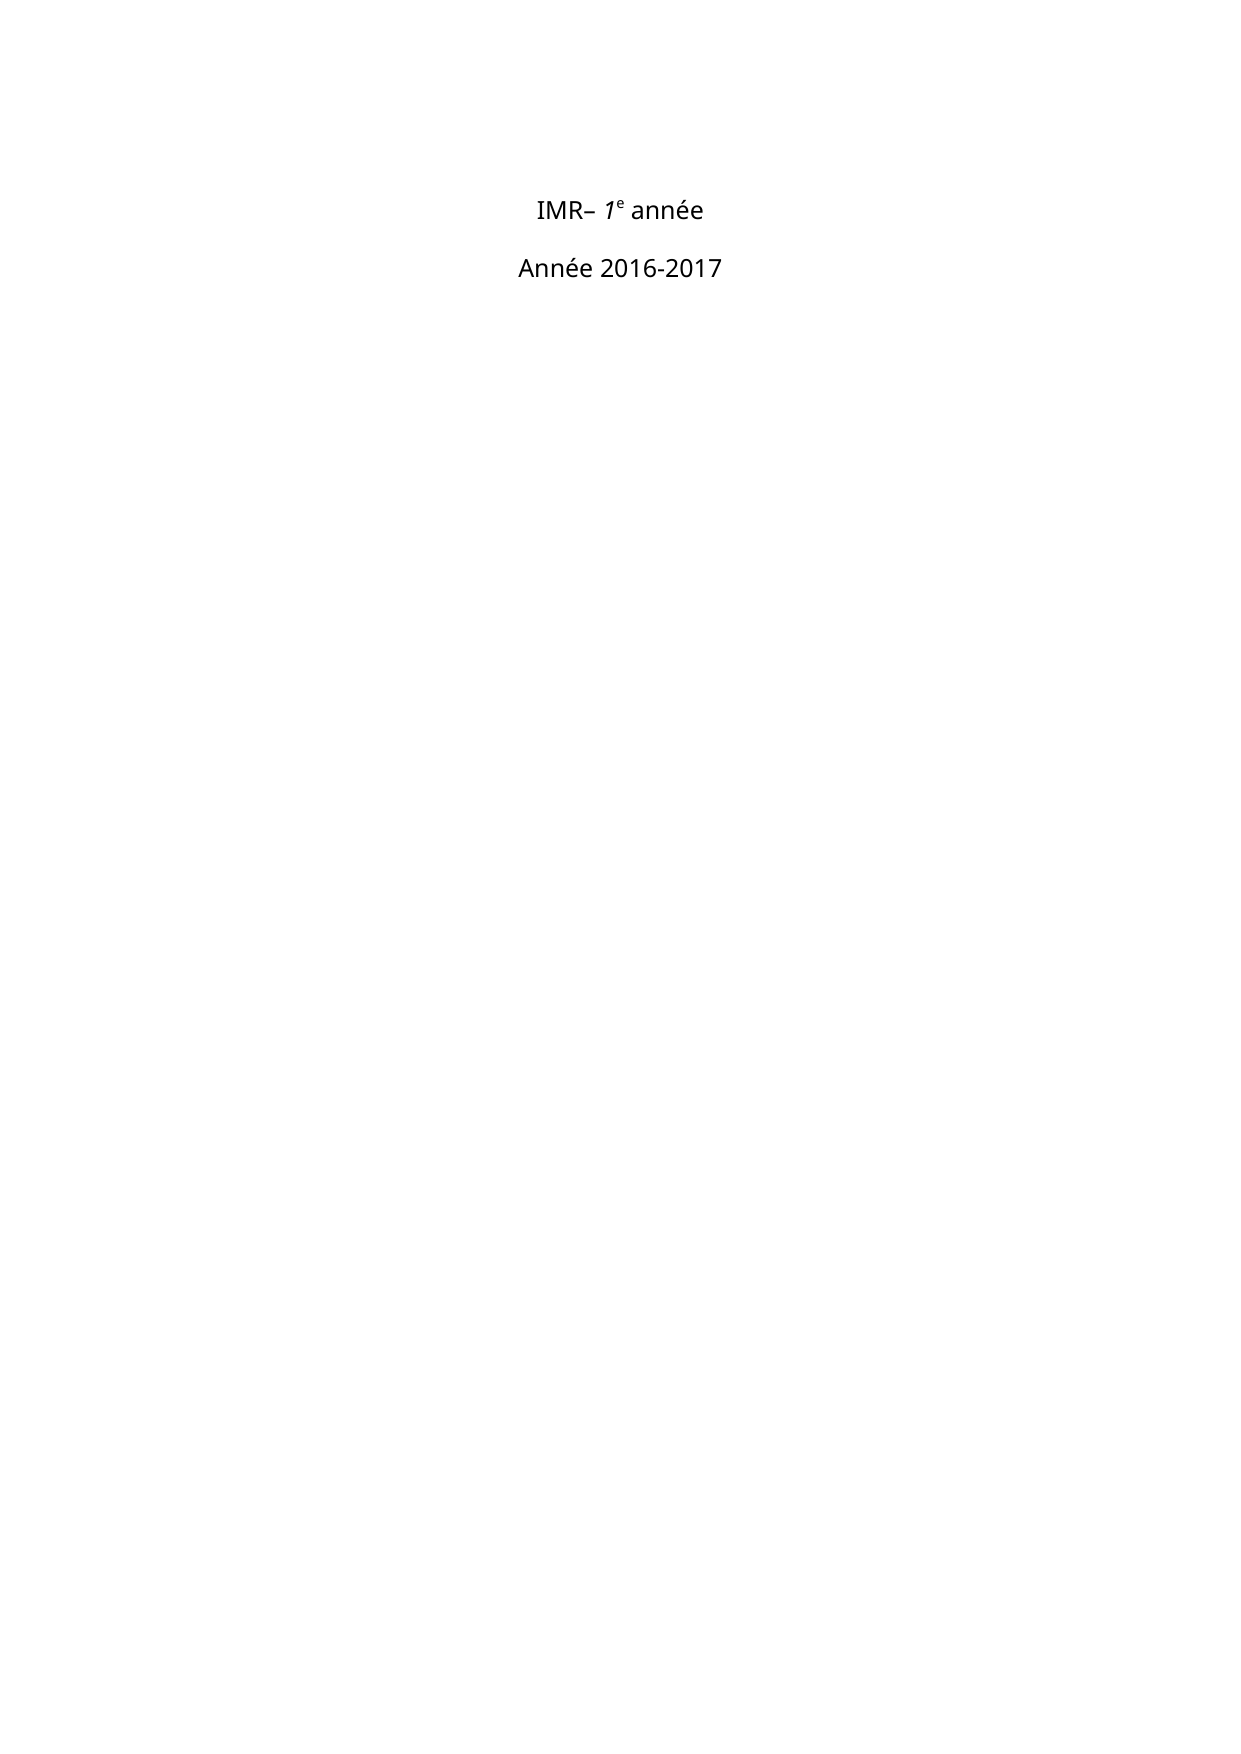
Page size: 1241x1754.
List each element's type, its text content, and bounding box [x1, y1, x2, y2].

text IMR– 1e année [118, 193, 1122, 227]
text Année 2016-2017 [118, 251, 1122, 284]
